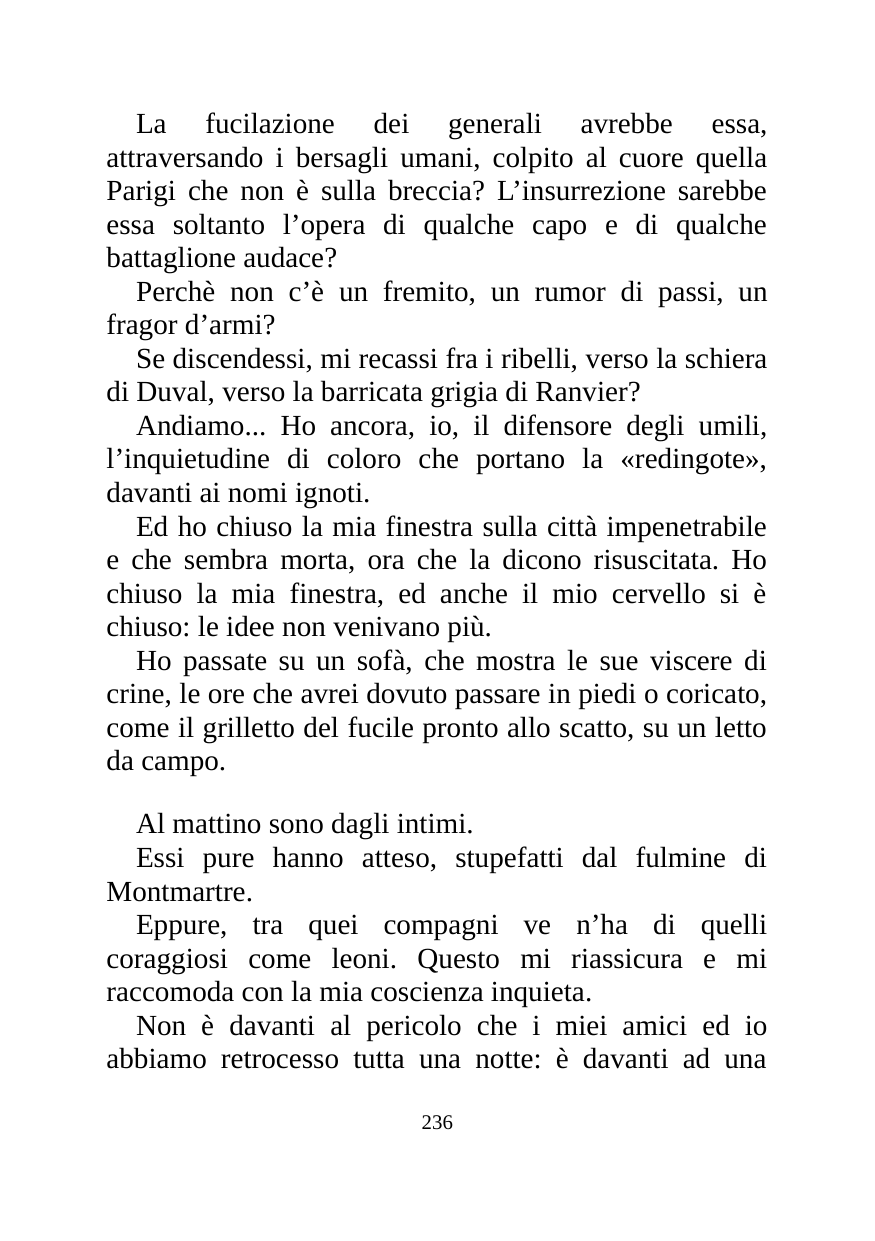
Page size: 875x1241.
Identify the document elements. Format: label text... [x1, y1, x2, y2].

text Ed ho chiuso la mia finestra sulla città impenetrabile e che sembra morta, ora che la dicono risuscitata. Ho chiuso la mia finestra, ed anche il mio cervello si è chiuso: le idee non venivano più. [106, 509, 768, 643]
text Non è davanti al pericolo che i miei amici ed io abbiamo retrocesso tutta una notte: è davanti ad una [106, 1008, 768, 1075]
text La fucilazione dei generali avrebbe essa, attraversando i bersagli umani, colpito al cuore quella Parigi che non è sulla breccia? L’insurrezione sarebbe essa soltanto l’opera di qualche capo e di qualche battaglione audace? [106, 106, 768, 274]
text Andiamo... Ho ancora, io, il difensore degli umili, l’inquietudine di coloro che portano la «redingote», davanti ai nomi ignoti. [106, 408, 768, 509]
text Ho passate su un sofà, che mostra le sue viscere di crine, le ore che avrei dovuto passare in piedi o coricato, come il grilletto del fucile pronto allo scatto, su un letto da campo. [106, 643, 768, 777]
text Perchè non c’è un fremito, un rumor di passi, un fragor d’armi? [106, 274, 768, 341]
text Se discendessi, mi recassi fra i ribelli, verso la schiera di Duval, verso la barricata grigia di Ranvier? [106, 341, 768, 408]
text Essi pure hanno atteso, stupefatti dal fulmine di Montmartre. [106, 840, 768, 907]
text Al mattino sono dagli intimi. [106, 807, 768, 840]
text Eppure, tra quei compagni ve n’ha di quelli coraggiosi come leoni. Questo mi riassicura e mi raccomoda con la mia coscienza inquieta. [106, 907, 768, 1008]
